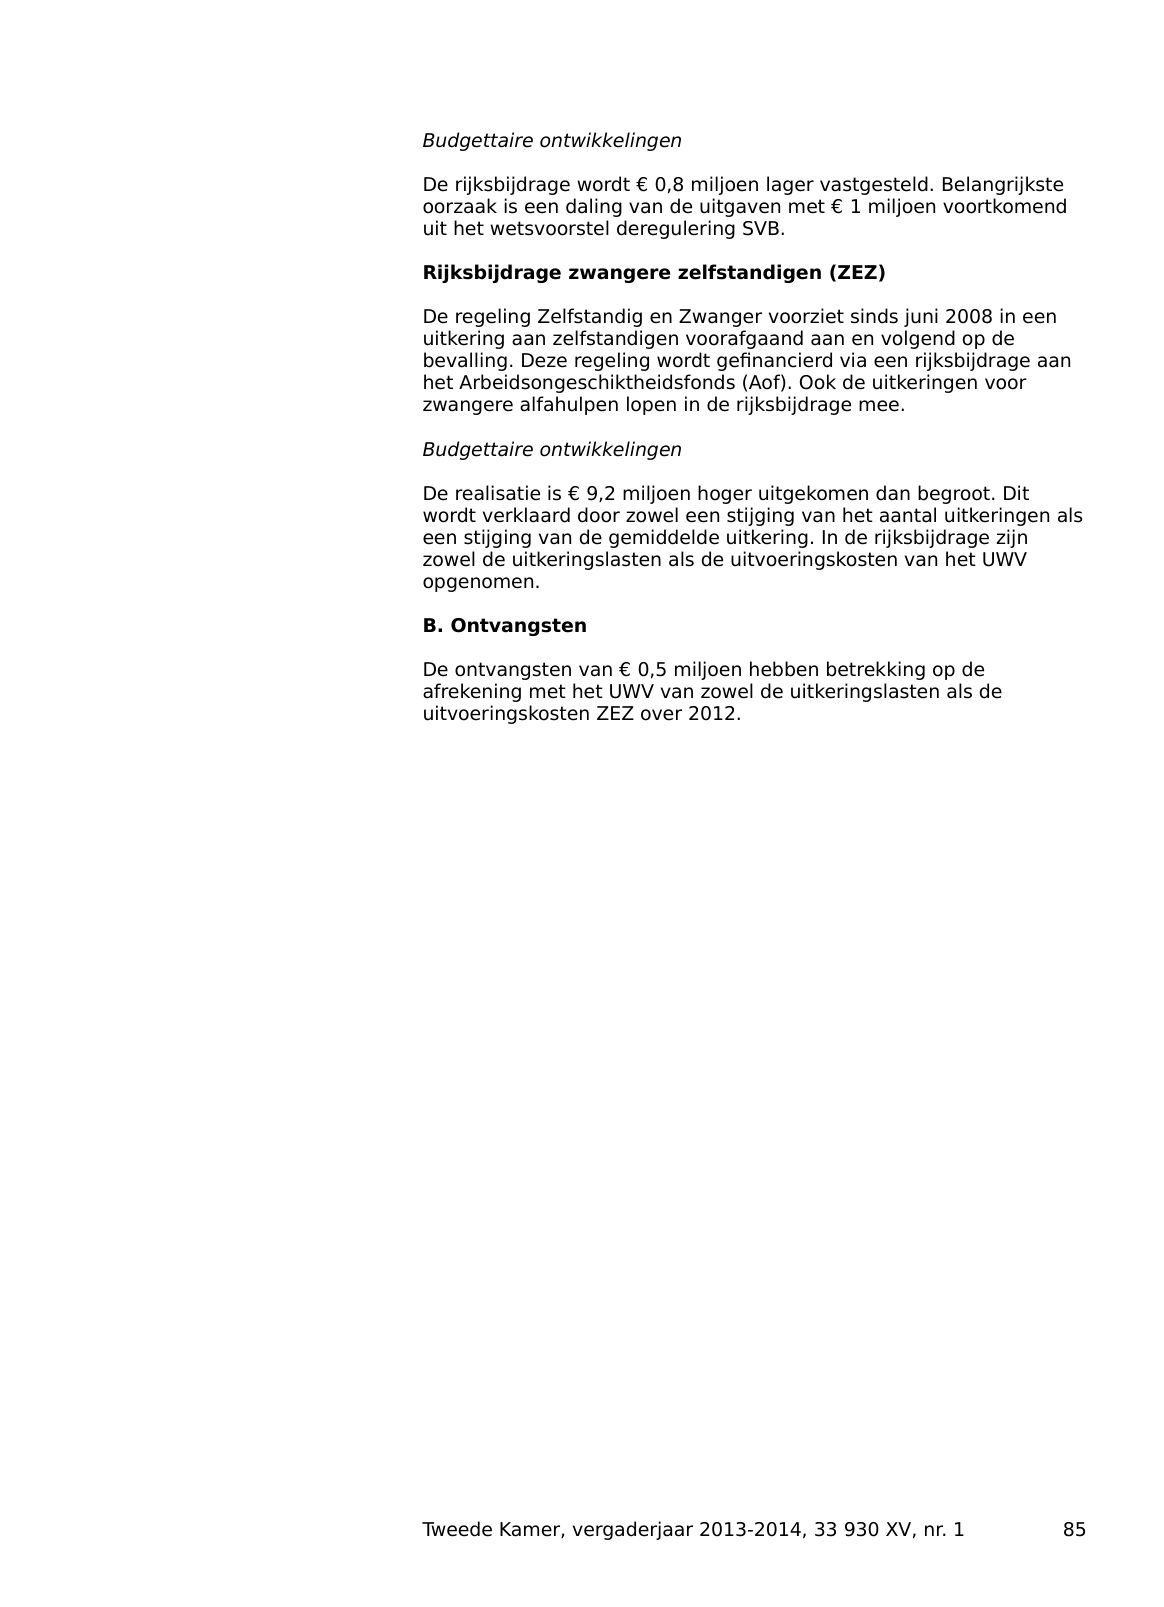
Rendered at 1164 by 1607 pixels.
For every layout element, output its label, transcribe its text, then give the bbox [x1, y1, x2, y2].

text De rijksbijdrage wordt € 0,8 miljoen lager vastgesteld. Belangrijkste oorzaak is een daling van de uitgaven met € 1 miljoen voortkomend uit het wetsvoorstel deregulering SVB. [422, 174, 1087, 240]
text De ontvangsten van € 0,5 miljoen hebben betrekking op de afrekening met het UWV van zowel de uitkeringslasten als de uitvoeringskosten ZEZ over 2012. [422, 659, 1087, 725]
subtitle Budgettaire ontwikkelingen [422, 438, 1087, 460]
subtitle B. Ontvangsten [422, 615, 1087, 637]
subtitle Budgettaire ontwikkelingen [422, 130, 1087, 152]
text De realisatie is € 9,2 miljoen hoger uitgekomen dan begroot. Dit wordt verklaard door zowel een stijging van het aantal uitkeringen als een stijging van de gemiddelde uitkering. In de rijksbijdrage zijn zowel de uitkeringslasten als de uitvoeringskosten van het UWV opgenomen. [422, 483, 1087, 592]
text De regeling Zelfstandig en Zwanger voorziet sinds juni 2008 in een uitkering aan zelfstandigen voorafgaand aan en volgend op de bevalling. Deze regeling wordt gefinancierd via een rijksbijdrage aan het Arbeidsongeschiktheidsfonds (Aof). Ook de uitkeringen voor zwangere alfahulpen lopen in de rijksbijdrage mee. [422, 306, 1087, 416]
subtitle Rijksbijdrage zwangere zelfstandigen (ZEZ) [422, 262, 1087, 284]
